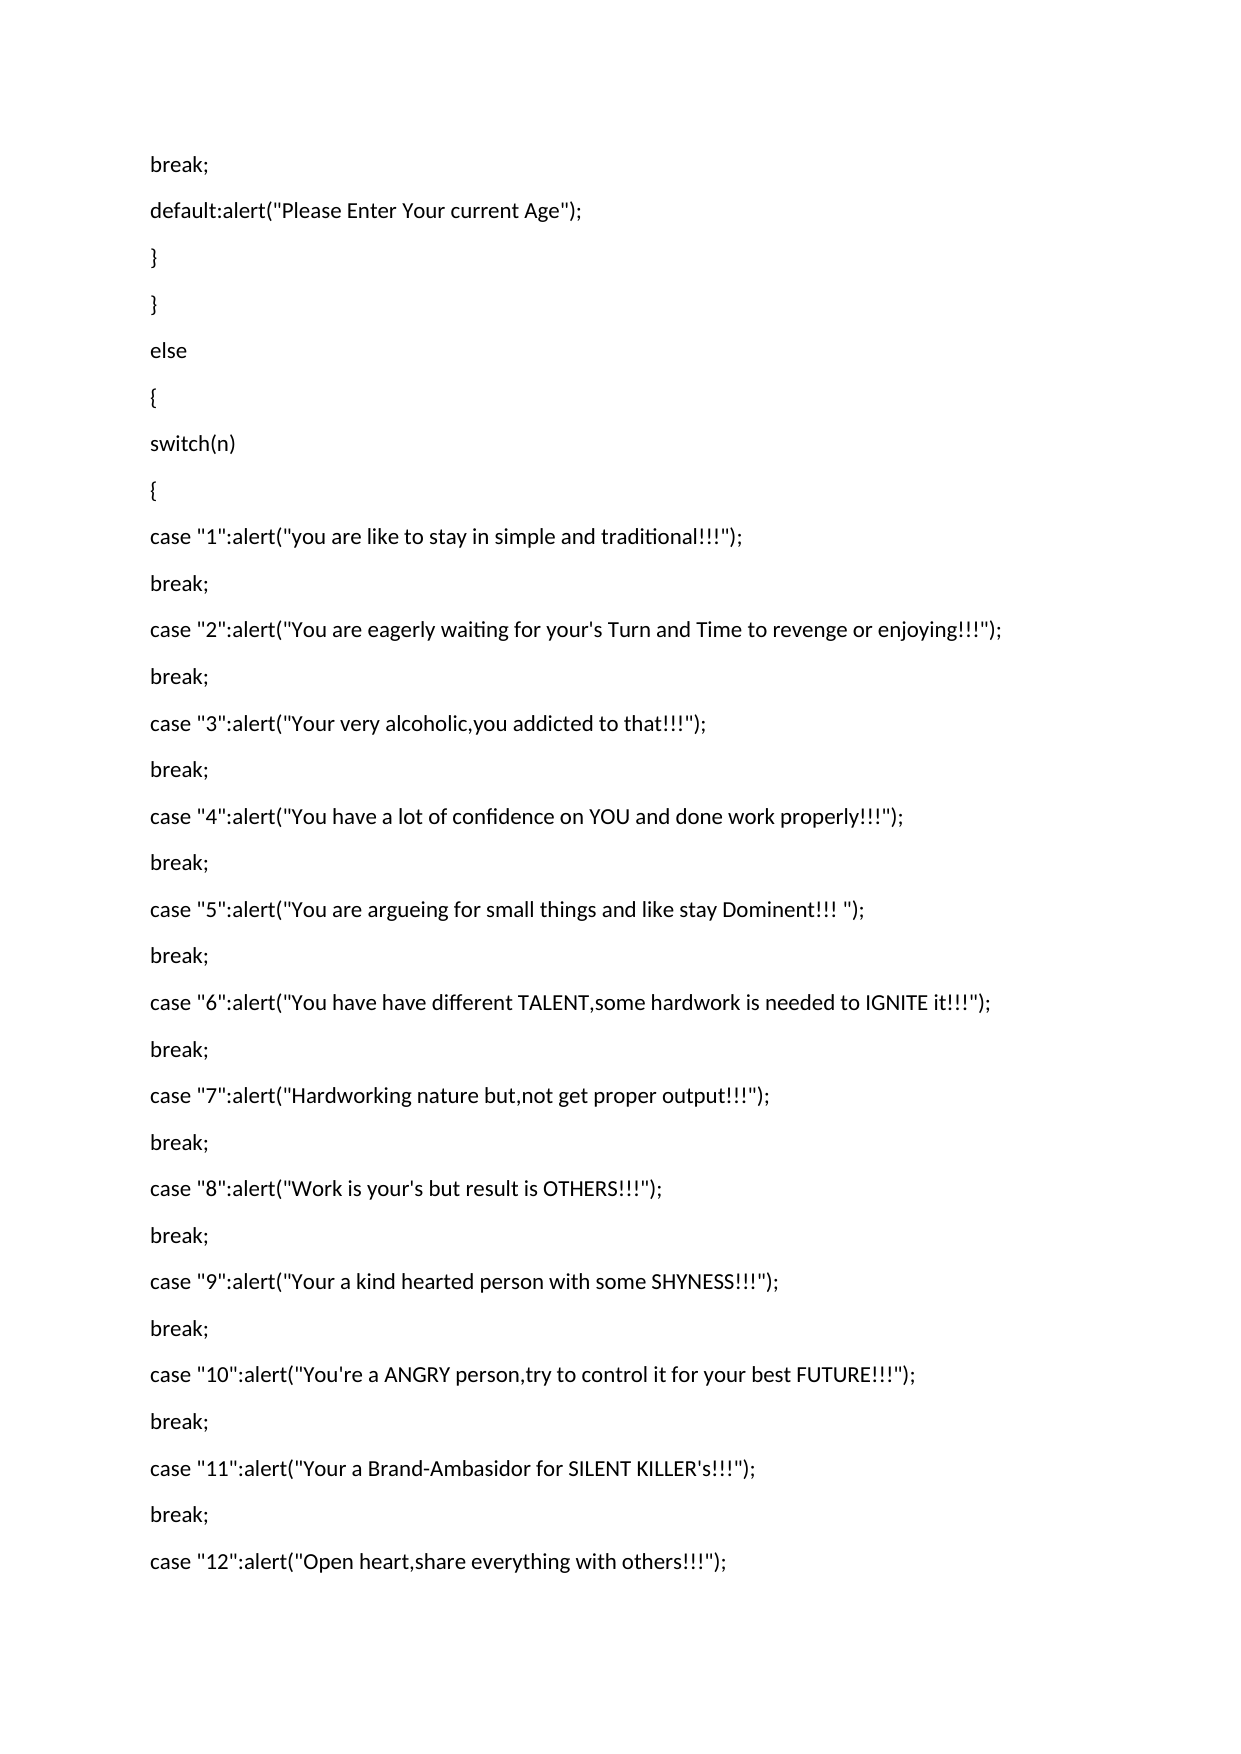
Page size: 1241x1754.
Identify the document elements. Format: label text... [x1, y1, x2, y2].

text case "10":alert("You're a ANGRY person,try to control it for your best FUTURE!!!"); [150, 1361, 1090, 1389]
text break; [150, 1128, 1090, 1156]
text case "3":alert("Your very alcoholic,you addicted to that!!!"); [150, 709, 1090, 737]
text } [150, 243, 1090, 271]
text break; [150, 755, 1090, 783]
text break; [150, 1035, 1090, 1063]
text } [150, 290, 1090, 318]
text break; [150, 1314, 1090, 1342]
text break; [150, 942, 1090, 969]
text switch(n) [150, 429, 1090, 457]
text case "2":alert("You are eagerly waiting for your's Turn and Time to revenge or enjoying!!!"); [150, 616, 1090, 644]
text case "1":alert("you are like to stay in simple and traditional!!!"); [150, 522, 1090, 551]
text break; [150, 848, 1090, 876]
text case "5":alert("You are argueing for small things and like stay Dominent!!! "); [150, 895, 1090, 923]
text case "9":alert("Your a kind hearted person with some SHYNESS!!!"); [150, 1267, 1090, 1296]
text { [150, 383, 1090, 411]
text case "7":alert("Hardworking nature but,not get proper output!!!"); [150, 1081, 1090, 1109]
text default:alert("Please Enter Your current Age"); [150, 197, 1090, 224]
text break; [150, 1407, 1090, 1435]
text break; [150, 569, 1090, 597]
text break; [150, 1500, 1090, 1528]
text break; [150, 150, 1090, 178]
text case "11":alert("Your a Brand-Ambasidor for SILENT KILLER's!!!"); [150, 1454, 1090, 1482]
text break; [150, 662, 1090, 690]
text case "8":alert("Work is your's but result is OTHERS!!!"); [150, 1174, 1090, 1202]
text case "6":alert("You have have different TALENT,some hardwork is needed to IGNITE it!!!"); [150, 988, 1090, 1016]
text { [150, 476, 1090, 504]
text case "4":alert("You have a lot of confidence on YOU and done work properly!!!"); [150, 802, 1090, 830]
text case "12":alert("Open heart,share everything with others!!!"); [150, 1547, 1090, 1575]
text break; [150, 1221, 1090, 1249]
text else [150, 336, 1090, 364]
